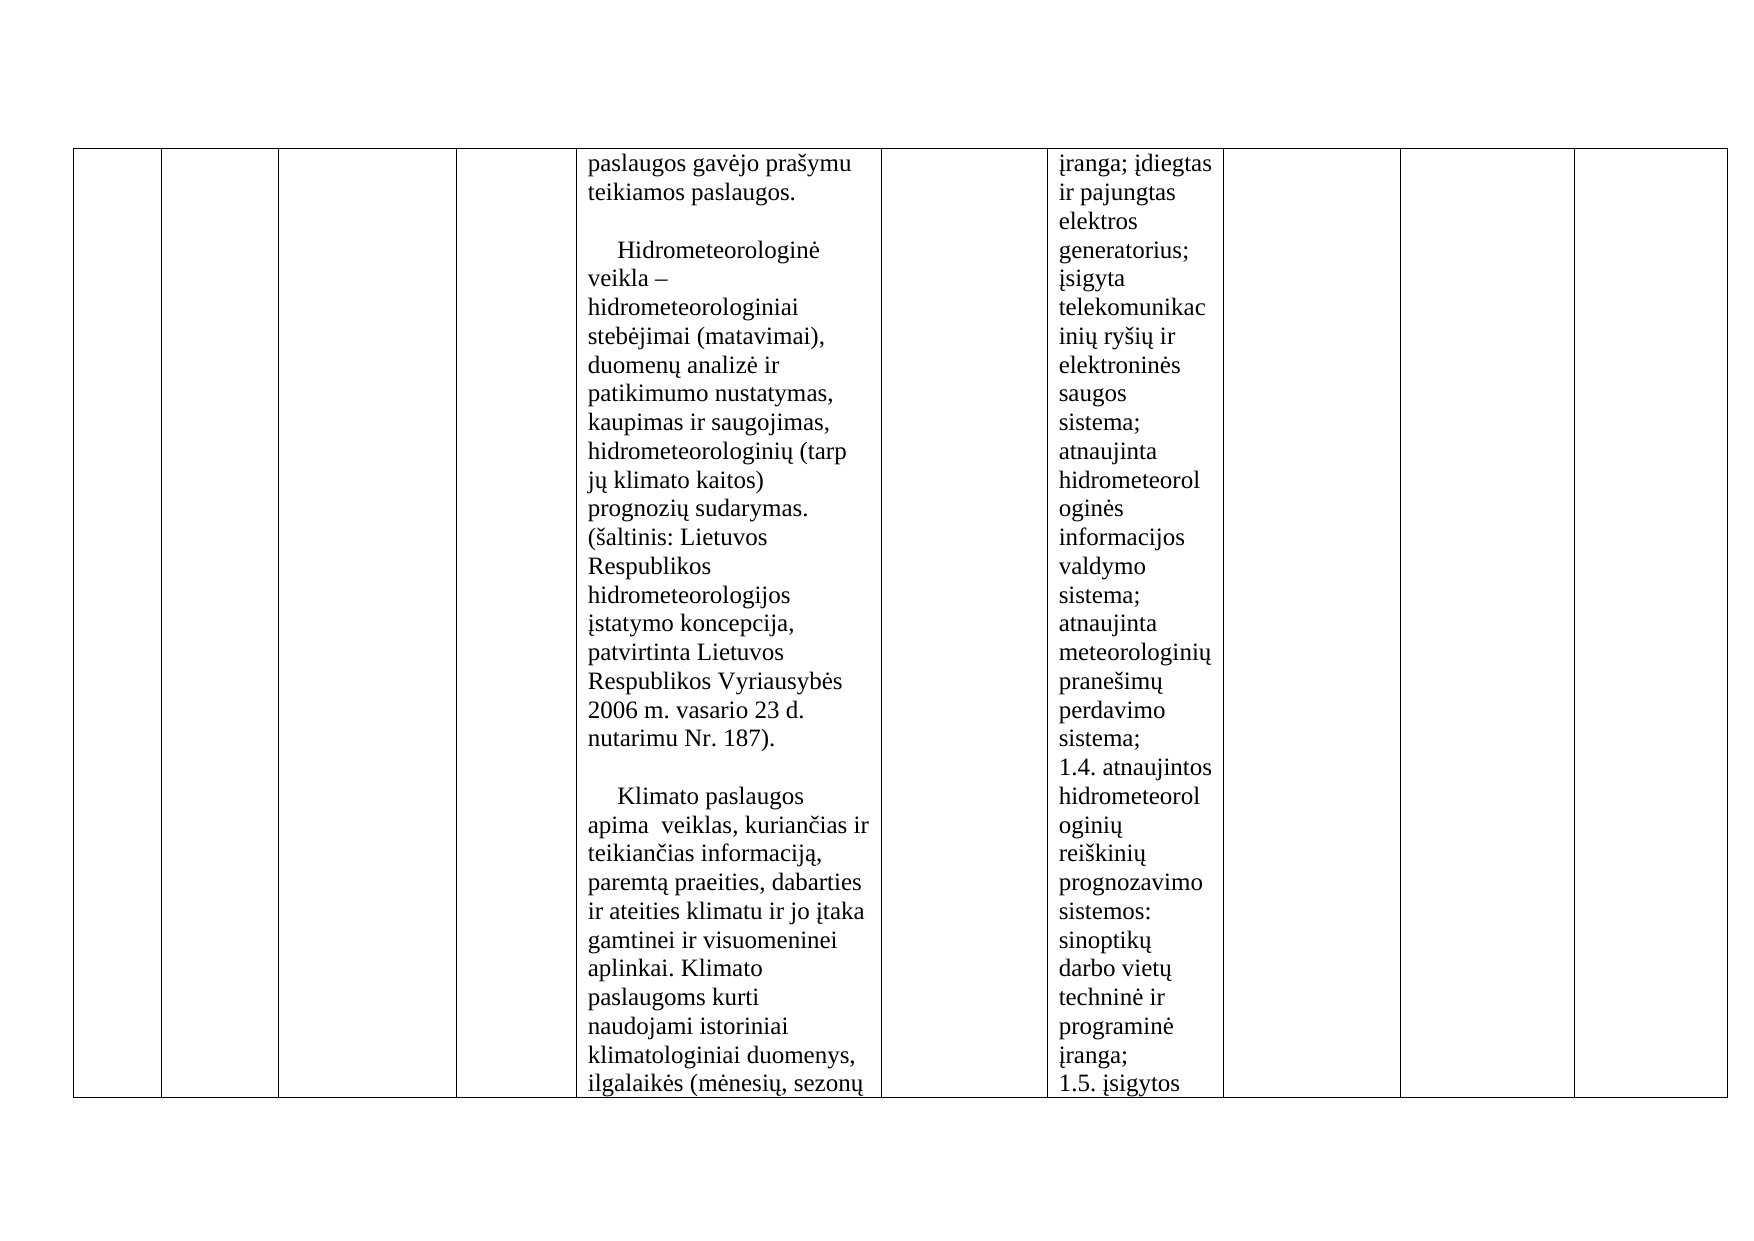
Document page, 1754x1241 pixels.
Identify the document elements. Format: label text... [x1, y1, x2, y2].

table_cell paslaugos gavėjo prašymu teikiamos paslaugos. Hidrometeorologinė veikla – hidrometeorologiniai stebėjimai (matavimai), duomenų analizė ir patikimumo nustatymas, kaupimas ir saugojimas, hidrometeorologinių (tarp jų klimato kaitos) prognozių sudarymas. (šaltinis: Lietuvos Respublikos hidrometeorologijos įstatymo koncepcija, patvirtinta Lietuvos Respublikos Vyriausybės 2006 m. vasario 23 d. nutarimu Nr. 187). Klimato paslaugos apima veiklas, kuriančias ir teikiančias informaciją, paremtą praeities, dabarties ir ateities klimatu ir jo įtaka gamtinei ir visuomeninei aplinkai. Klimato paslaugoms kurti naudojami istoriniai klimatologiniai duomenys, ilgalaikės (mėnesių, sezonų [577, 149, 881, 1097]
table_cell [74, 149, 161, 1097]
table_cell įranga; įdiegtas ir pajungtas elektros generatorius; įsigyta telekomunikacinių ryšių ir elektroninės saugos sistema; atnaujinta hidrometeorologinės informacijos valdymo sistema; atnaujinta meteorologinių pranešimų perdavimo sistema; 1.4. atnaujintos hidrometeorologinių reiškinių prognozavimo sistemos: sinoptikų darbo vietų techninė ir programinė įranga; 1.5. įsigytos [1048, 149, 1223, 1097]
table_cell [1575, 149, 1727, 1097]
table_cell [1224, 149, 1400, 1097]
table_cell [162, 149, 278, 1097]
table_cell [279, 149, 456, 1097]
table_cell [1401, 149, 1574, 1097]
table_cell [882, 149, 1047, 1097]
table_cell [457, 149, 576, 1097]
